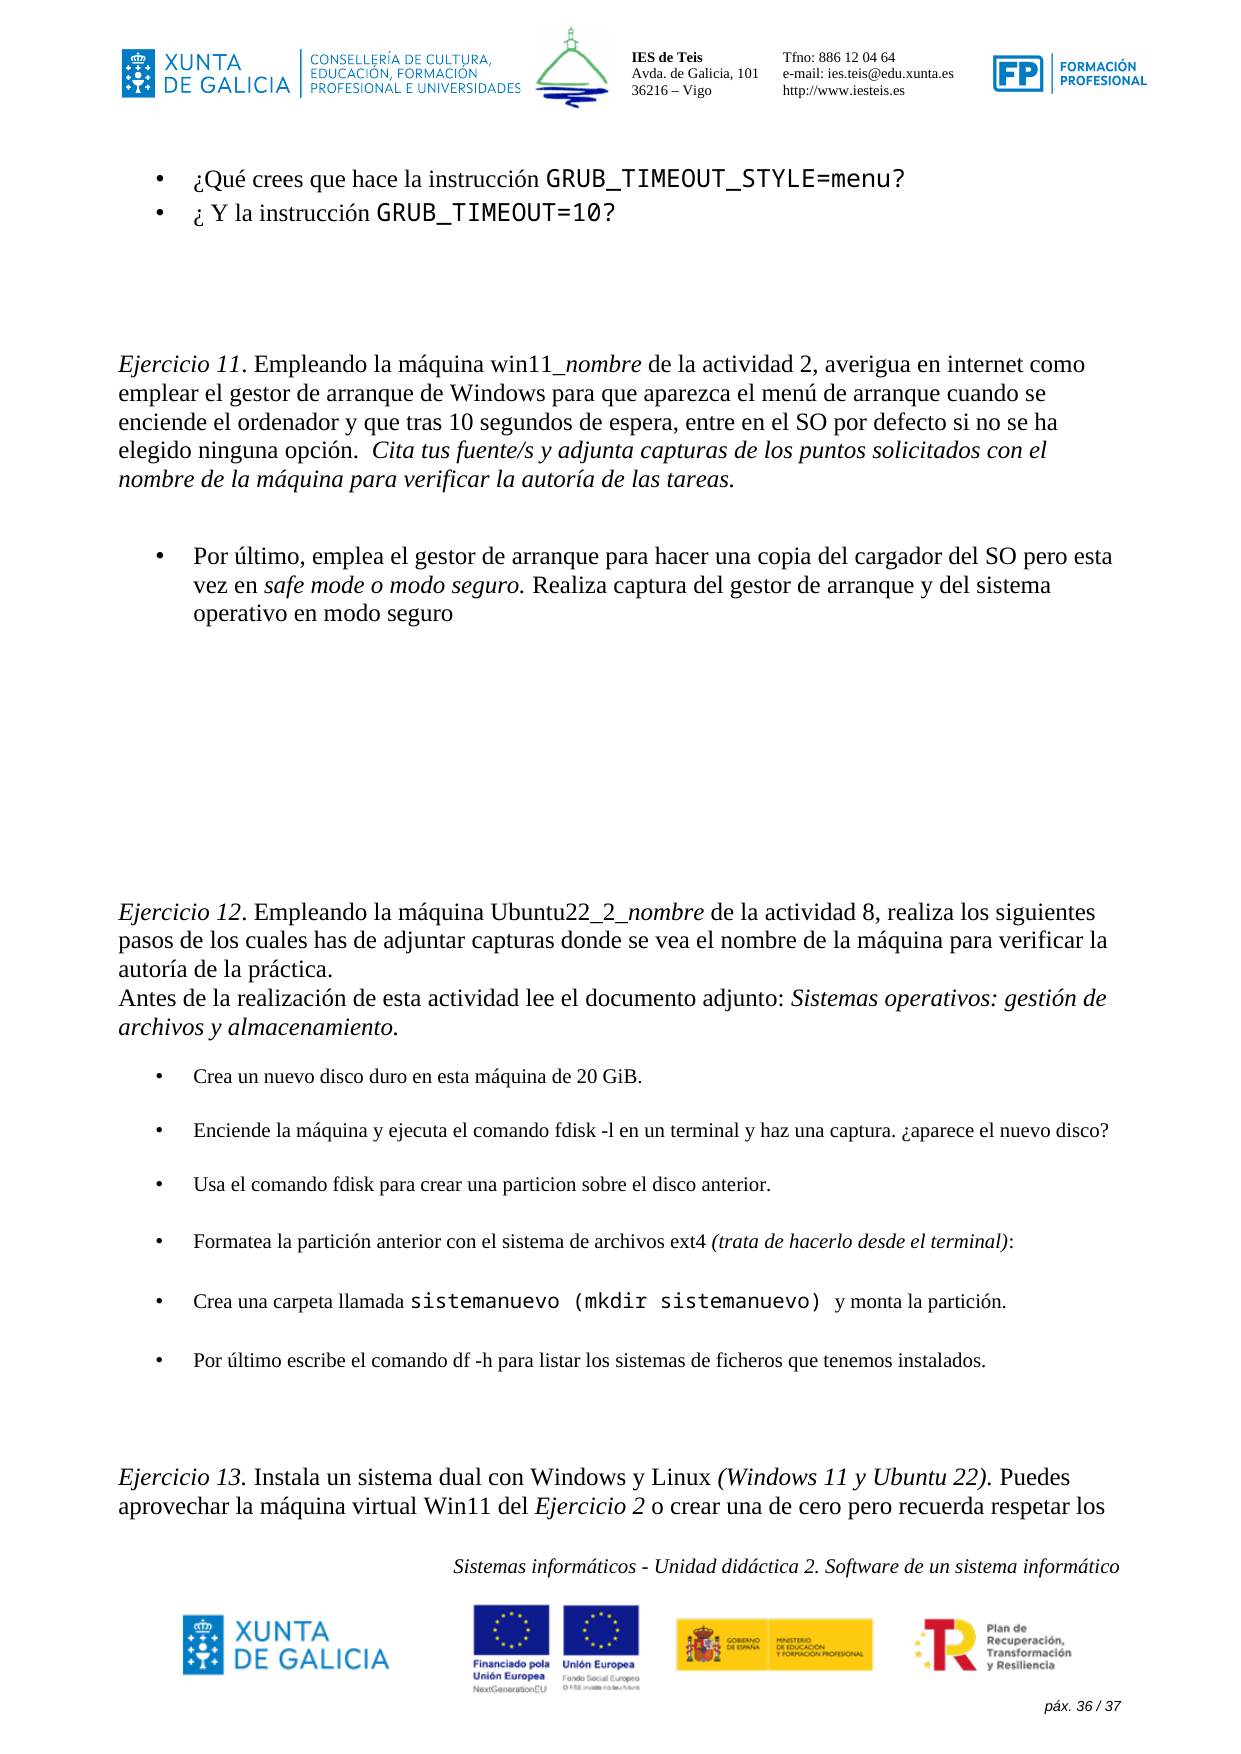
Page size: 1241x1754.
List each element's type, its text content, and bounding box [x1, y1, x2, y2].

list Crea una carpeta llamada sistemanuevo (mkdir sistemanuevo) y monta la partición. [156, 1286, 1122, 1314]
list ¿Qué crees que hace la instrucción GRUB_TIMEOUT_STYLE=menu? [156, 160, 1122, 194]
picture [534, 25, 611, 110]
picture [182, 1593, 1085, 1700]
list Crea un nuevo disco duro en esta máquina de 20 GiB. [156, 1064, 1122, 1088]
list Por último, emplea el gestor de arranque para hacer una copia del cargador del SO pero esta vez en safe mode o modo seguro. Realiza captura del gestor de arranque y del sistema operativo en modo seguro [156, 541, 1122, 627]
list Formatea la partición anterior con el sistema de archivos ext4 (trata de hacerlo desde el terminal): [156, 1229, 1122, 1253]
list ¿ Y la instrucción GRUB_TIMEOUT=10? [156, 194, 1122, 228]
picture [121, 49, 521, 98]
text Ejercicio 13. Instala un sistema dual con Windows y Linux (Windows 11 y Ubuntu 22). Puedes aprovechar la máquina virtual Win11 del Ejercicio 2 o crear una de cero pero recuerda respetar los [118, 1462, 1122, 1519]
list Usa el comando fdisk para crear una particion sobre el disco anterior. [156, 1172, 1122, 1196]
picture [989, 50, 1153, 97]
text Ejercicio 12. Empleando la máquina Ubuntu22_2_nombre de la actividad 8, realiza los siguientes pasos de los cuales has de adjuntar capturas donde se vea el nombre de la máquina para verificar la autoría de la práctica. [118, 897, 1122, 983]
text Antes de la realización de esta actividad lee el documento adjunto: Sistemas operativos: gestión de archivos y almacenamiento. [118, 983, 1122, 1040]
text Ejercicio 11. Empleando la máquina win11_nombre de la actividad 2, averigua en internet como emplear el gestor de arranque de Windows para que aparezca el menú de arranque cuando se enciende el ordenador y que tras 10 segundos de espera, entre en el SO por defecto si no se ha elegido ninguna opción. Cita tus fuente/s y adjunta capturas de los puntos solicitados con el nombre de la máquina para verificar la autoría de las tareas. [118, 349, 1122, 493]
list Enciende la máquina y ejecuta el comando fdisk -l en un terminal y haz una captura. ¿aparece el nuevo disco? [156, 1118, 1122, 1142]
list Por último escribe el comando df -h para listar los sistemas de ficheros que tenemos instalados. [156, 1348, 1122, 1372]
